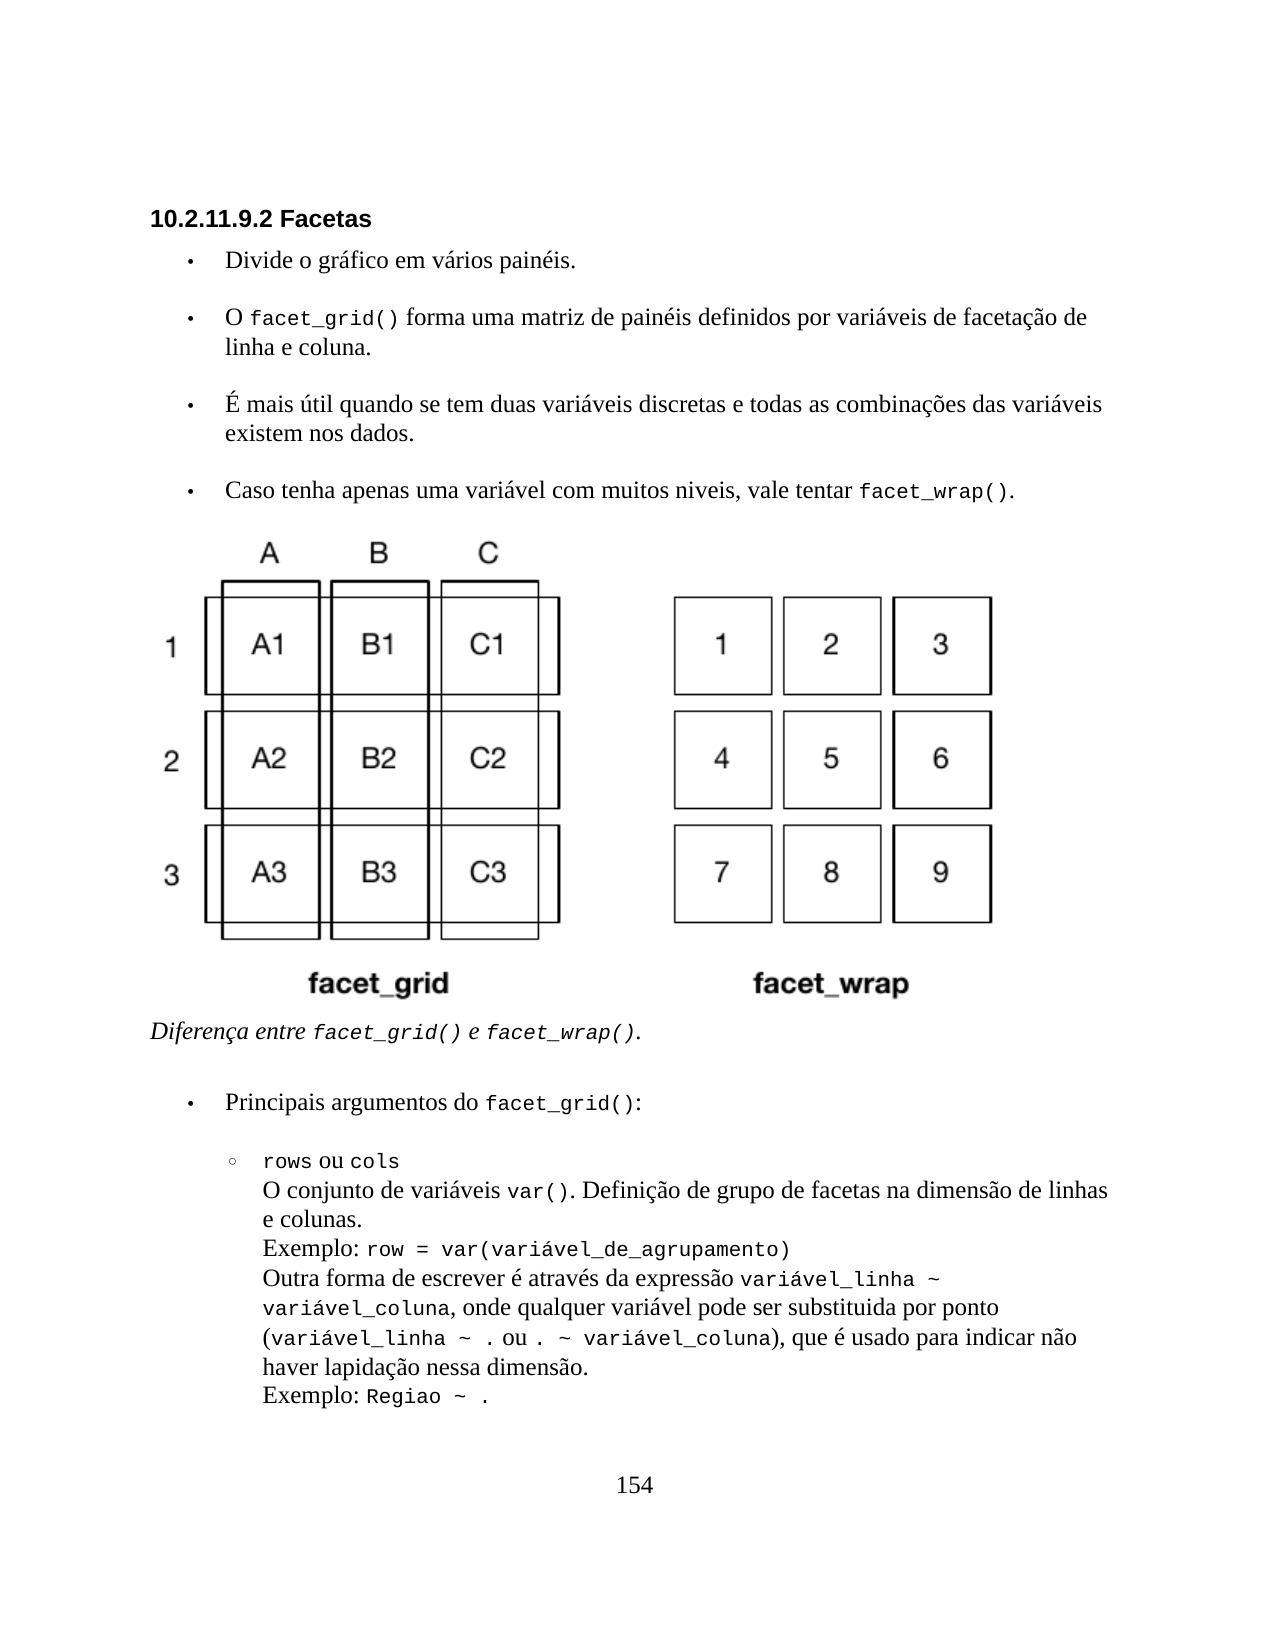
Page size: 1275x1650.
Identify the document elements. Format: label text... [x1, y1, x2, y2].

list Principais argumentos do facet_grid(): [187, 1087, 1125, 1145]
subtitle 10.2.11.9.2 Facetas [150, 204, 1125, 232]
list O facet_grid() forma uma matriz de painéis definidos por variáveis de facetação de linha e coluna. [187, 302, 1125, 389]
list É mais útil quando se tem duas variáveis discretas e todas as combinações das variáveis existem nos dados. [187, 389, 1125, 476]
picture [150, 533, 994, 1004]
list Caso tenha apenas uma variável com muitos niveis, vale tentar facet_wrap(). [187, 476, 1125, 534]
list rows ou cols O conjunto de variáveis var(). Definição de grupo de facetas na dimensão de linhas e colunas. Exemplo: row = var(variável_de_agrupamento) Outra forma de escrever é através da expressão variável_linha ~ variável_coluna, onde qualquer variável pode ser substituida por ponto (variável_linha ~ . ou . ~ variável_coluna), que é usado para indicar não haver lapidação nessa dimensão. Exemplo: Regiao ~ . [225, 1145, 1125, 1439]
text Diferença entre facet_grid() e facet_wrap(). [150, 1016, 1125, 1046]
list Divide o gráfico em vários painéis. [187, 245, 1125, 302]
